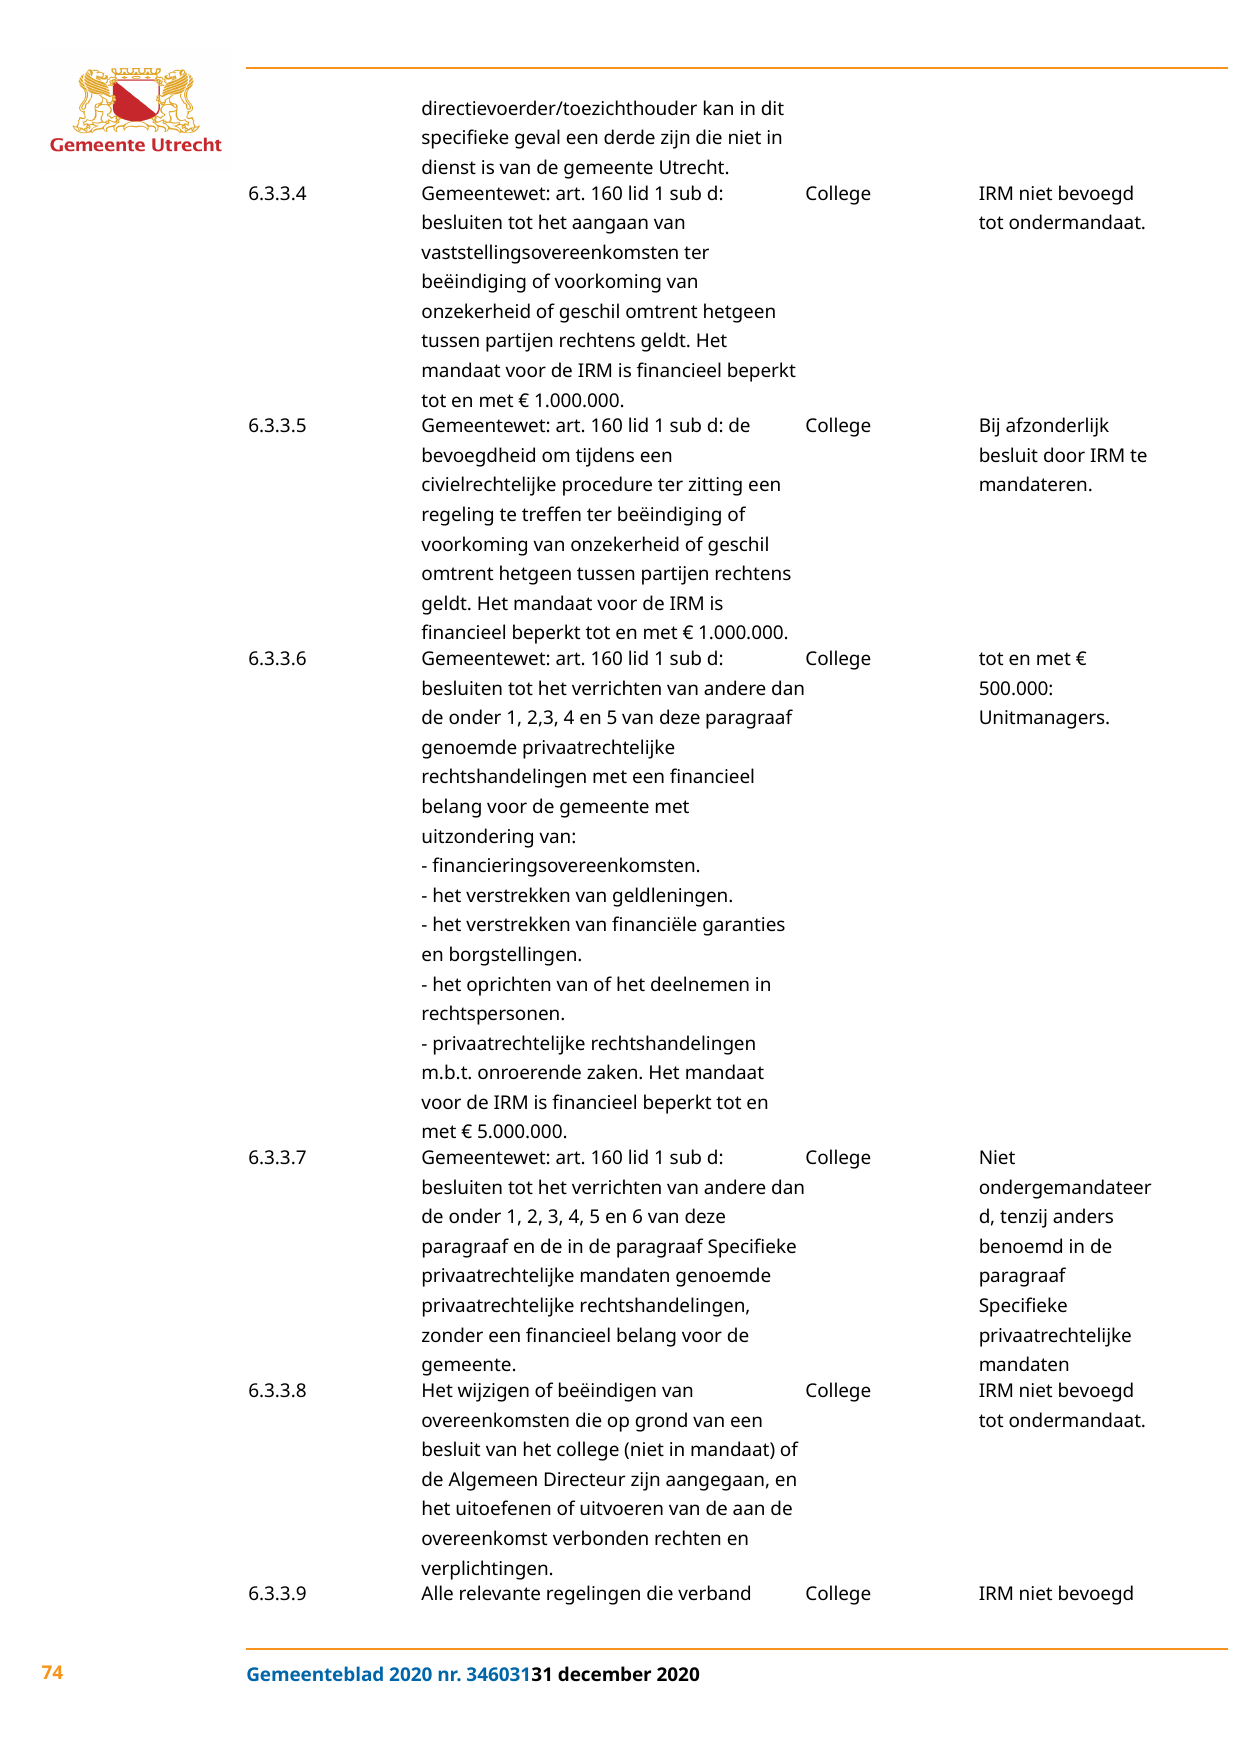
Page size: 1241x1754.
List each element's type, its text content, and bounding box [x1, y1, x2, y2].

table_cell Niet ondergemandateerd, tenzij anders benoemd in de paragraaf Specifieke privaatrechtelijke mandaten [979, 1144, 1152, 1377]
table_cell 6.3.3.9 [248, 1580, 421, 1606]
table_cell directievoerder/toezichthouder kan in dit specifieke geval een derde zijn die niet in dienst is van de gemeente Utrecht. [421, 95, 805, 180]
table_cell [979, 95, 1152, 180]
table_cell Gemeentewet: art. 160 lid 1 sub d: de bevoegdheid om tijdens een civielrechtelijke procedure ter zitting een regeling te treffen ter beëindiging of voorkoming van onzekerheid of geschil omtrent hetgeen tussen partijen rechtens geldt. Het mandaat voor de IRM is financieel beperkt tot en met € 1.000.000. [421, 413, 805, 645]
table_cell College [805, 180, 978, 412]
table_cell College [805, 645, 978, 1144]
table_cell College [805, 1377, 978, 1580]
table_cell 6.3.3.8 [248, 1377, 421, 1580]
table_cell 6.3.3.7 [248, 1144, 421, 1377]
table_cell 6.3.3.6 [248, 645, 421, 1144]
table_cell [805, 95, 978, 180]
table_cell College [805, 1144, 978, 1377]
table_cell tot en met € 500.000: Unitmanagers. [979, 645, 1152, 1144]
table_cell 6.3.3.4 [248, 180, 421, 412]
table_cell IRM niet bevoegd tot ondermandaat. [979, 1377, 1152, 1580]
table_cell Gemeentewet: art. 160 lid 1 sub d: besluiten tot het verrichten van andere dan de onder 1, 2,3, 4 en 5 van deze paragraaf genoemde privaatrechtelijke rechtshandelingen met een financieel belang voor de gemeente met uitzondering van: - financieringsovereenkomsten. - het verstrekken van geldleningen. - het verstrekken van financiële garanties en borgstellingen. - het oprichten van of het deelnemen in rechtspersonen. - privaatrechtelijke rechtshandelingen m.b.t. onroerende zaken. Het mandaat voor de IRM is financieel beperkt tot en met € 5.000.000. [421, 645, 805, 1144]
table_cell College [805, 413, 978, 645]
table_cell 6.3.3.5 [248, 413, 421, 645]
table_cell [248, 95, 421, 180]
table_cell Alle relevante regelingen die verband [421, 1580, 805, 1606]
table_cell IRM niet bevoegd [979, 1580, 1152, 1606]
table_cell Gemeentewet: art. 160 lid 1 sub d: besluiten tot het aangaan van vaststellingsovereenkomsten ter beëindiging of voorkoming van onzekerheid of geschil omtrent hetgeen tussen partijen rechtens geldt. Het mandaat voor de IRM is financieel beperkt tot en met € 1.000.000. [421, 180, 805, 412]
table_cell Bij afzonderlijk besluit door IRM te mandateren. [979, 413, 1152, 645]
table_cell IRM niet bevoegd tot ondermandaat. [979, 180, 1152, 412]
picture [41, 47, 231, 172]
table_cell College [805, 1580, 978, 1606]
table_cell Gemeentewet: art. 160 lid 1 sub d: besluiten tot het verrichten van andere dan de onder 1, 2, 3, 4, 5 en 6 van deze paragraaf en de in de paragraaf Specifieke privaatrechtelijke mandaten genoemde privaatrechtelijke rechtshandelingen, zonder een financieel belang voor de gemeente. [421, 1144, 805, 1377]
table_cell Het wijzigen of beëindigen van overeenkomsten die op grond van een besluit van het college (niet in mandaat) of de Algemeen Directeur zijn aangegaan, en het uitoefenen of uitvoeren van de aan de overeenkomst verbonden rechten en verplichtingen. [421, 1377, 805, 1580]
